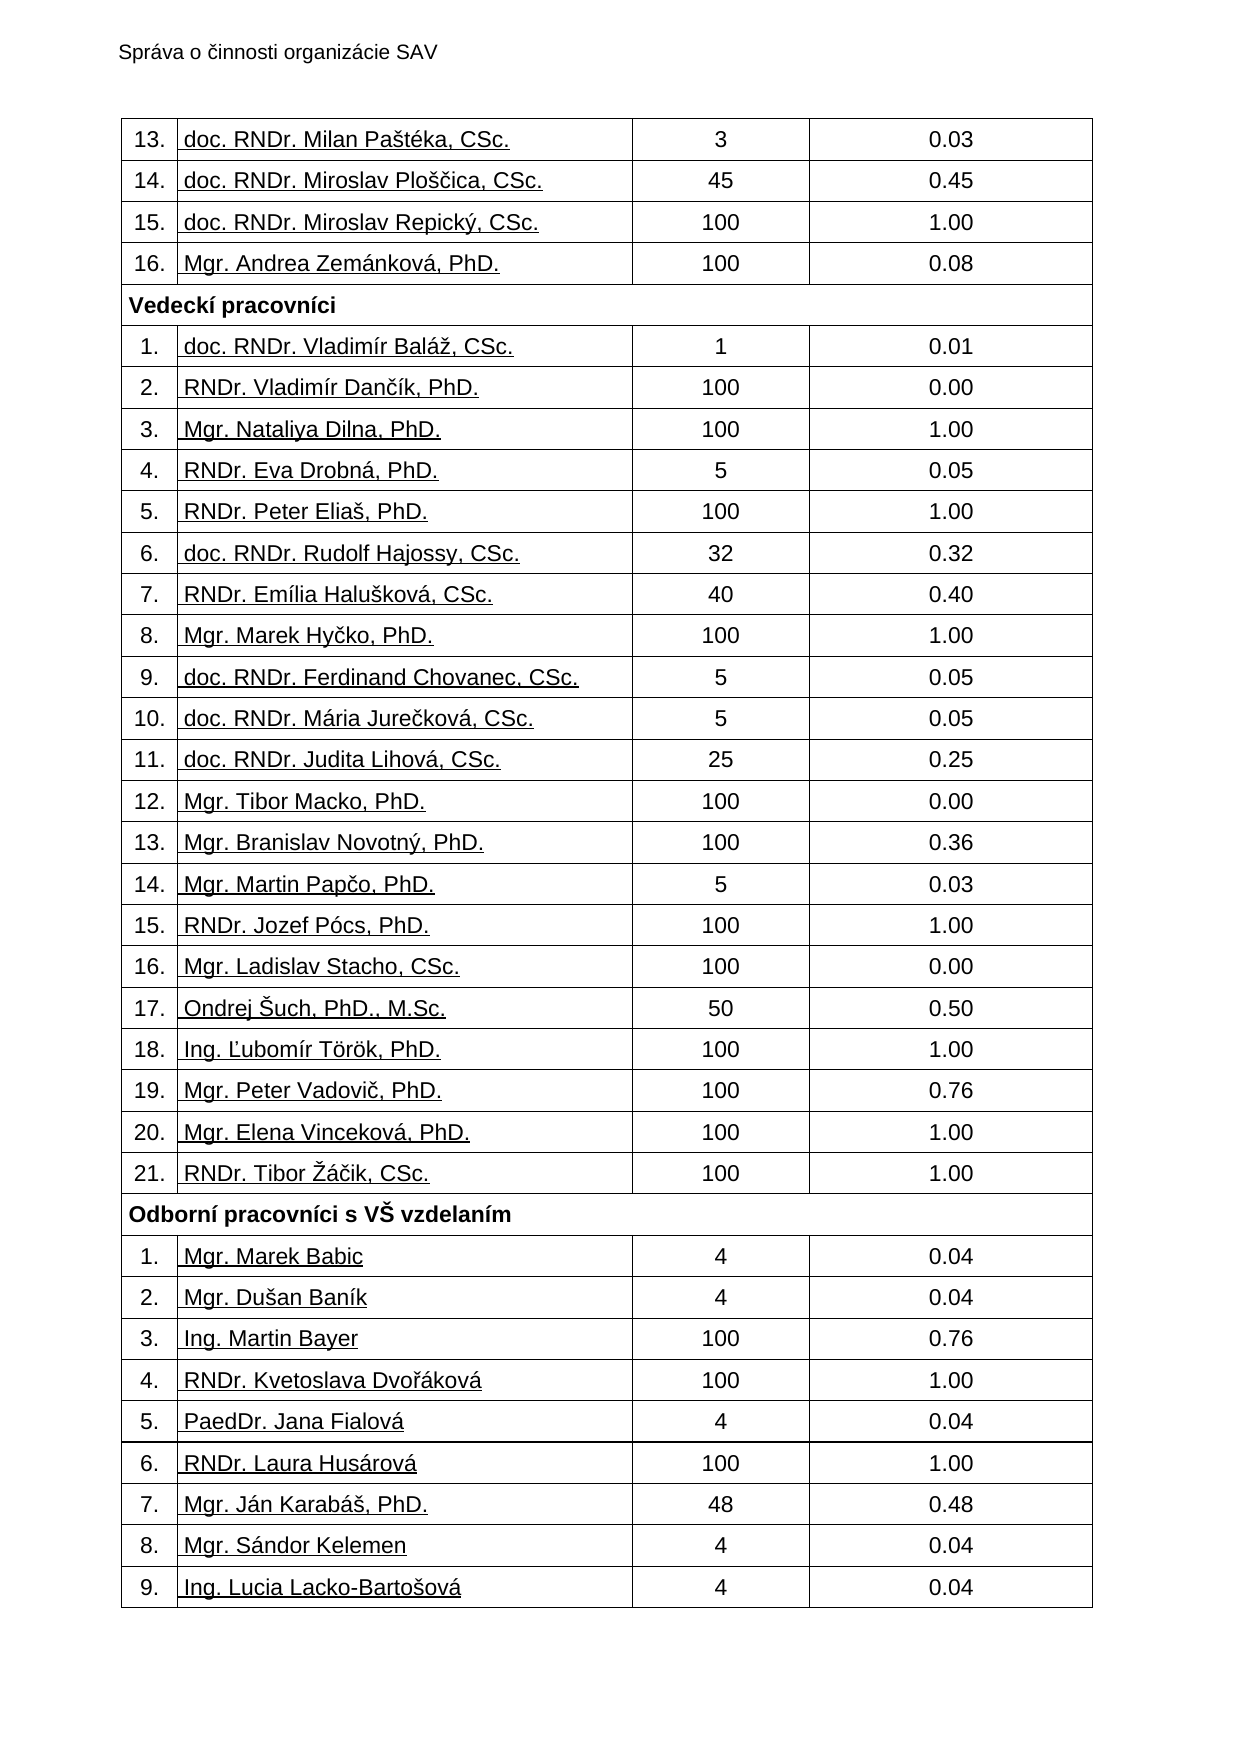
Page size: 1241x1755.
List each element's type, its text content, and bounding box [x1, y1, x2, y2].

table_cell 100 [633, 243, 809, 283]
table_cell 0.04 [810, 1567, 1092, 1607]
table_cell 16. [122, 946, 177, 987]
table_cell doc. RNDr. Milan Paštéka, CSc. [178, 119, 632, 159]
table_cell 8. [122, 615, 177, 656]
table_cell RNDr. Eva Drobná, PhD. [178, 450, 632, 490]
table_cell 100 [633, 1029, 809, 1069]
table_cell 100 [633, 946, 809, 987]
table_cell 14. [122, 161, 177, 201]
table_cell 1 [633, 326, 809, 366]
table_cell 100 [633, 367, 809, 408]
table_cell 0.76 [810, 1319, 1092, 1359]
table_cell 0.40 [810, 574, 1092, 614]
table_cell doc. RNDr. Mária Jurečková, CSc. [178, 698, 632, 738]
table_cell Vedeckí pracovníci [122, 285, 1092, 325]
table_cell RNDr. Vladimír Dančík, PhD. [178, 367, 632, 408]
table_cell 0.04 [810, 1525, 1092, 1566]
table_cell 0.08 [810, 243, 1092, 283]
table_cell 6. [122, 533, 177, 573]
table_cell 50 [633, 988, 809, 1028]
table_cell 32 [633, 533, 809, 573]
table_cell 100 [633, 905, 809, 945]
table_cell 4 [633, 1567, 809, 1607]
table_cell RNDr. Jozef Pócs, PhD. [178, 905, 632, 945]
table_cell 0.04 [810, 1401, 1092, 1441]
table_cell 5 [633, 657, 809, 697]
table_cell Mgr. Branislav Novotný, PhD. [178, 822, 632, 862]
table_cell 5 [633, 864, 809, 904]
table_cell doc. RNDr. Ferdinand Chovanec, CSc. [178, 657, 632, 697]
table_cell 100 [633, 1153, 809, 1193]
table_cell 100 [633, 409, 809, 449]
table_cell doc. RNDr. Rudolf Hajossy, CSc. [178, 533, 632, 573]
table_cell Mgr. Peter Vadovič, PhD. [178, 1070, 632, 1111]
table_cell 100 [633, 1360, 809, 1400]
table_cell 0.04 [810, 1277, 1092, 1317]
table_cell Ing. Lucia Lacko-Bartošová [178, 1567, 632, 1607]
table_cell Mgr. Elena Vinceková, PhD. [178, 1112, 632, 1152]
table_cell 21. [122, 1153, 177, 1193]
table_cell 0.36 [810, 822, 1092, 862]
table_cell 1. [122, 1236, 177, 1276]
table_cell 5 [633, 450, 809, 490]
table_cell 7. [122, 574, 177, 614]
table_cell 1.00 [810, 491, 1092, 532]
table_cell 5. [122, 491, 177, 532]
table_cell 13. [122, 119, 177, 159]
table_cell 4 [633, 1277, 809, 1317]
table_cell RNDr. Laura Husárová [178, 1443, 632, 1483]
table_cell 1.00 [810, 1360, 1092, 1400]
table_cell Ing. Ľubomír Török, PhD. [178, 1029, 632, 1069]
table_cell 17. [122, 988, 177, 1028]
table_cell 2. [122, 1277, 177, 1317]
table_cell 5 [633, 698, 809, 738]
table_cell 100 [633, 1112, 809, 1152]
table_cell 0.04 [810, 1236, 1092, 1276]
table_cell RNDr. Tibor Žáčik, CSc. [178, 1153, 632, 1193]
table_cell 0.32 [810, 533, 1092, 573]
table_cell 48 [633, 1484, 809, 1524]
table_cell 100 [633, 615, 809, 656]
table_cell 100 [633, 1319, 809, 1359]
table_cell Mgr. Martin Papčo, PhD. [178, 864, 632, 904]
table_cell 7. [122, 1484, 177, 1524]
table_cell 5. [122, 1401, 177, 1441]
table_cell Mgr. Ján Karabáš, PhD. [178, 1484, 632, 1524]
table_cell Mgr. Marek Hyčko, PhD. [178, 615, 632, 656]
table_cell 10. [122, 698, 177, 738]
table_cell 0.03 [810, 119, 1092, 159]
table_cell 0.05 [810, 450, 1092, 490]
table_cell 18. [122, 1029, 177, 1069]
table_cell 15. [122, 202, 177, 242]
table_cell 45 [633, 161, 809, 201]
table_cell Mgr. Ladislav Stacho, CSc. [178, 946, 632, 987]
table_cell 100 [633, 202, 809, 242]
table_cell 0.05 [810, 698, 1092, 738]
table_cell 1. [122, 326, 177, 366]
table_cell 0.00 [810, 946, 1092, 987]
table_cell Mgr. Tibor Macko, PhD. [178, 781, 632, 821]
table_cell doc. RNDr. Miroslav Repický, CSc. [178, 202, 632, 242]
table_cell Ondrej Šuch, PhD., M.Sc. [178, 988, 632, 1028]
table_cell Odborní pracovníci s VŠ vzdelaním [122, 1194, 1092, 1235]
table_cell 3. [122, 409, 177, 449]
table_cell 0.00 [810, 367, 1092, 408]
table_cell 1.00 [810, 1029, 1092, 1069]
table_cell 13. [122, 822, 177, 862]
table_cell Mgr. Sándor Kelemen [178, 1525, 632, 1566]
table_cell 1.00 [810, 905, 1092, 945]
table_cell 16. [122, 243, 177, 283]
table_cell 0.01 [810, 326, 1092, 366]
table_cell 4 [633, 1525, 809, 1566]
table_cell 0.25 [810, 740, 1092, 780]
table_cell 20. [122, 1112, 177, 1152]
table_cell 100 [633, 1070, 809, 1111]
table_cell 19. [122, 1070, 177, 1111]
table_cell Ing. Martin Bayer [178, 1319, 632, 1359]
table_cell 14. [122, 864, 177, 904]
table_cell Mgr. Nataliya Dilna, PhD. [178, 409, 632, 449]
table_cell Mgr. Marek Babic [178, 1236, 632, 1276]
table_cell doc. RNDr. Miroslav Ploščica, CSc. [178, 161, 632, 201]
table_cell 9. [122, 1567, 177, 1607]
table_cell 100 [633, 822, 809, 862]
table_cell 0.76 [810, 1070, 1092, 1111]
table_cell 0.05 [810, 657, 1092, 697]
table_cell RNDr. Emília Halušková, CSc. [178, 574, 632, 614]
table_cell 3 [633, 119, 809, 159]
table_cell 8. [122, 1525, 177, 1566]
table_cell 100 [633, 1443, 809, 1483]
table_cell 100 [633, 491, 809, 532]
table_cell 6. [122, 1443, 177, 1483]
table_cell doc. RNDr. Vladimír Baláž, CSc. [178, 326, 632, 366]
table_cell 1.00 [810, 615, 1092, 656]
table_cell 0.50 [810, 988, 1092, 1028]
table_cell 15. [122, 905, 177, 945]
table_cell 100 [633, 781, 809, 821]
table_cell 4. [122, 450, 177, 490]
table_cell 1.00 [810, 409, 1092, 449]
table_cell 2. [122, 367, 177, 408]
table_cell 9. [122, 657, 177, 697]
table_cell 0.03 [810, 864, 1092, 904]
table_cell doc. RNDr. Judita Lihová, CSc. [178, 740, 632, 780]
table_cell 1.00 [810, 1443, 1092, 1483]
table_cell RNDr. Peter Eliaš, PhD. [178, 491, 632, 532]
table_cell 40 [633, 574, 809, 614]
table_cell 0.45 [810, 161, 1092, 201]
table_cell 11. [122, 740, 177, 780]
table_cell 1.00 [810, 1153, 1092, 1193]
table_cell PaedDr. Jana Fialová [178, 1401, 632, 1441]
table_cell 4 [633, 1236, 809, 1276]
table_cell 0.48 [810, 1484, 1092, 1524]
table_cell 1.00 [810, 1112, 1092, 1152]
table_cell 3. [122, 1319, 177, 1359]
table_cell Mgr. Dušan Baník [178, 1277, 632, 1317]
table_cell RNDr. Kvetoslava Dvořáková [178, 1360, 632, 1400]
table_cell 4. [122, 1360, 177, 1400]
table_cell 4 [633, 1401, 809, 1441]
table_cell Mgr. Andrea Zemánková, PhD. [178, 243, 632, 283]
table_cell 0.00 [810, 781, 1092, 821]
table_cell 25 [633, 740, 809, 780]
table_cell 1.00 [810, 202, 1092, 242]
table_cell 12. [122, 781, 177, 821]
